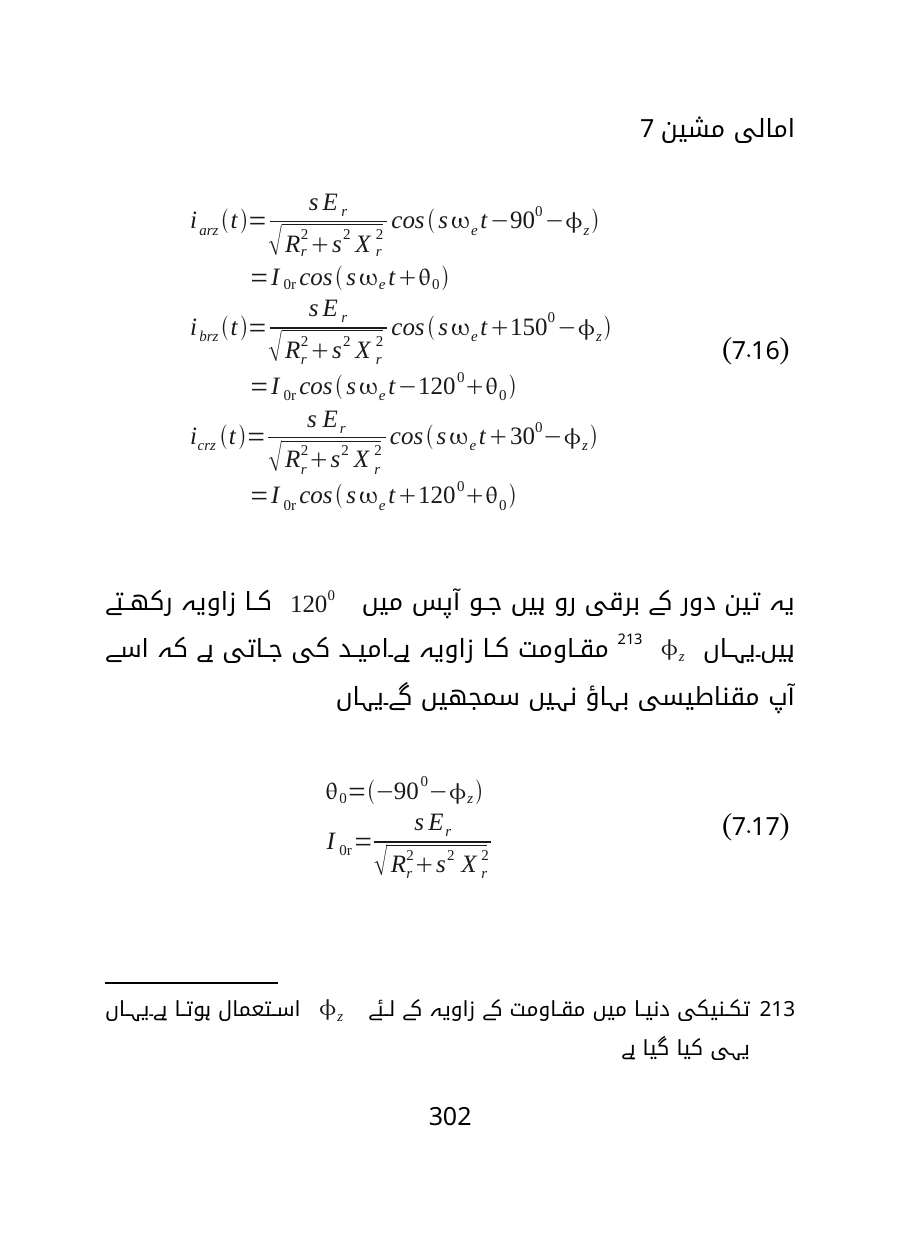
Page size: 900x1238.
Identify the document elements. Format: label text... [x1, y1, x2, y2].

table_header (7.16) [705, 182, 795, 532]
table_header [105, 767, 705, 900]
table_header [105, 182, 705, 532]
table_header (7.17) [705, 767, 795, 900]
text تکنیکی دنیا میں مقاومت کے زاویہ کے لئے استعمال ہوتا ہے۔یہاں یہی کیا گیا ہے [105, 989, 795, 1068]
text یہ تین دور کے برقی رو ہیں جو آپس میں کا زاویہ رکھتے ہیں۔یہاں مقاومت کا زاویہ ہے۔امید کی جاتی ہے کہ اسے آپ مقناطیسی بہاؤ نہیں سمجھیں گے۔یہاں [105, 578, 795, 720]
